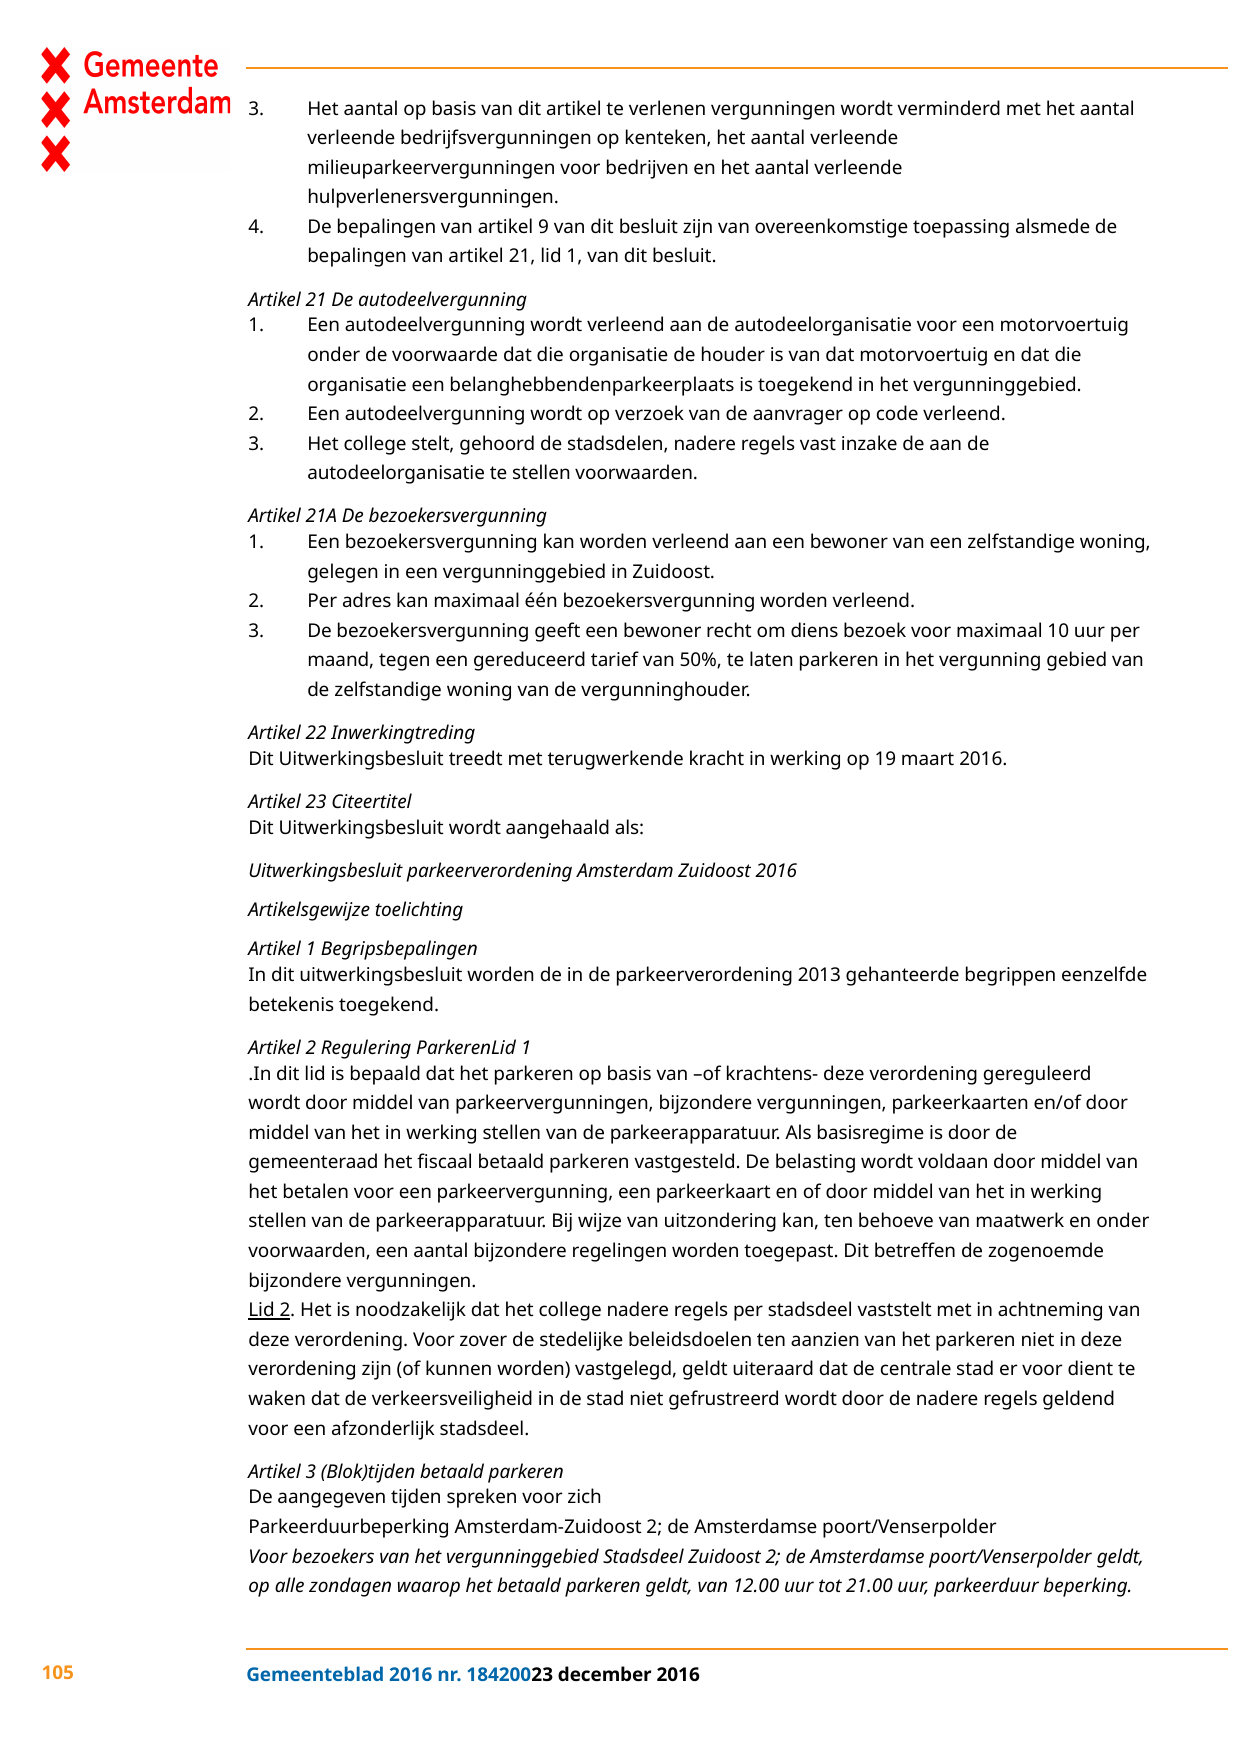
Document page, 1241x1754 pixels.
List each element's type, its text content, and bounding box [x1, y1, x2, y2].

text Uitwerkingsbesluit parkeerverordening Amsterdam Zuidoost 2016 [248, 857, 1152, 883]
list Het college stelt, gehoord de stadsdelen, nadere regels vast inzake de aan de autodeelorganisatie te stellen voorwaarden. [248, 430, 1152, 485]
text Dit Uitwerkingsbesluit wordt aangehaald als: [248, 814, 1152, 840]
text Parkeerduurbeperking Amsterdam-Zuidoost 2; de Amsterdamse poort/Venserpolder [248, 1513, 1152, 1539]
list Een bezoekersvergunning kan worden verleend aan een bewoner van een zelfstandige woning, gelegen in een vergunninggebied in Zuidoost. [248, 528, 1152, 584]
list Een autodeelvergunning wordt op verzoek van de aanvrager op code verleend. [248, 400, 1152, 426]
text .In dit lid is bepaald dat het parkeren op basis van –of krachtens- deze verordening gereguleerd [248, 1060, 1152, 1086]
list Het aantal op basis van dit artikel te verlenen vergunningen wordt verminderd met het aantal verleende bedrijfsvergunningen op kenteken, het aantal verleende milieuparkeervergunningen voor bedrijven en het aantal verleende hulpverlenersvergunningen. [248, 95, 1152, 209]
text wordt door middel van parkeervergunningen, bijzondere vergunningen, parkeerkaarten en/of door middel van het in werking stellen van de parkeerapparatuur. Als basisregime is door de gemeenteraad het fiscaal betaald parkeren vastgesteld. De belasting wordt voldaan door middel van het betalen voor een parkeervergunning, een parkeerkaart en of door middel van het in werking stellen van de parkeerapparatuur. Bij wijze van uitzondering kan, ten behoeve van maatwerk en onder voorwaarden, een aantal bijzondere regelingen worden toegepast. Dit betreffen de zogenoemde bijzondere vergunningen. [248, 1089, 1152, 1293]
list De bepalingen van artikel 9 van dit besluit zijn van overeenkomstige toepassing alsmede de bepalingen van artikel 21, lid 1, van dit besluit. [248, 213, 1152, 268]
list De bezoekersvergunning geeft een bewoner recht om diens bezoek voor maximaal 10 uur per maand, tegen een gereduceerd tarief van 50%, te laten parkeren in het vergunning gebied van de zelfstandige woning van de vergunninghouder. [248, 617, 1152, 702]
text Artikel 21A De bezoekersvergunning [248, 503, 1152, 528]
text Voor bezoekers van het vergunninggebied Stadsdeel Zuidoost 2; de Amsterdamse poort/Venserpolder geldt, op alle zondagen waarop het betaald parkeren geldt, van 12.00 uur tot 21.00 uur, parkeerduur beperking. [248, 1543, 1152, 1598]
text De aangegeven tijden spreken voor zich [248, 1484, 1152, 1509]
text Dit Uitwerkingsbesluit treedt met terugwerkende kracht in werking op 19 maart 2016. [248, 745, 1152, 771]
text Artikel 2 Regulering ParkerenLid 1 [248, 1034, 1152, 1060]
text Artikel 21 De autodeelvergunning [248, 286, 1152, 312]
text Artikel 22 Inwerkingtreding [248, 719, 1152, 745]
text Artikel 3 (Blok)tijden betaald parkeren [248, 1458, 1152, 1484]
text Artikelsgewijze toelichting [248, 896, 1152, 922]
text Lid 2. Het is noodzakelijk dat het college nadere regels per stadsdeel vaststelt met in achtneming van deze verordening. Voor zover de stedelijke beleidsdoelen ten aanzien van het parkeren niet in deze verordening zijn (of kunnen worden) vastgelegd, geldt uiteraard dat de centrale stad er voor dient te waken dat de verkeersveiligheid in de stad niet gefrustreerd wordt door de nadere regels geldend voor een afzonderlijk stadsdeel. [248, 1296, 1152, 1441]
list Een autodeelvergunning wordt verleend aan de autodeelorganisatie voor een motorvoertuig onder de voorwaarde dat die organisatie de houder is van dat motorvoertuig en dat die organisatie een belanghebbendenparkeerplaats is toegekend in het vergunninggebied. [248, 312, 1152, 396]
picture [41, 47, 231, 172]
text In dit uitwerkingsbesluit worden de in de parkeerverordening 2013 gehanteerde begrippen eenzelfde betekenis toegekend. [248, 961, 1152, 1017]
text Artikel 1 Begripsbepalingen [248, 936, 1152, 961]
list Per adres kan maximaal één bezoekersvergunning worden verleend. [248, 587, 1152, 613]
text Artikel 23 Citeertitel [248, 788, 1152, 814]
